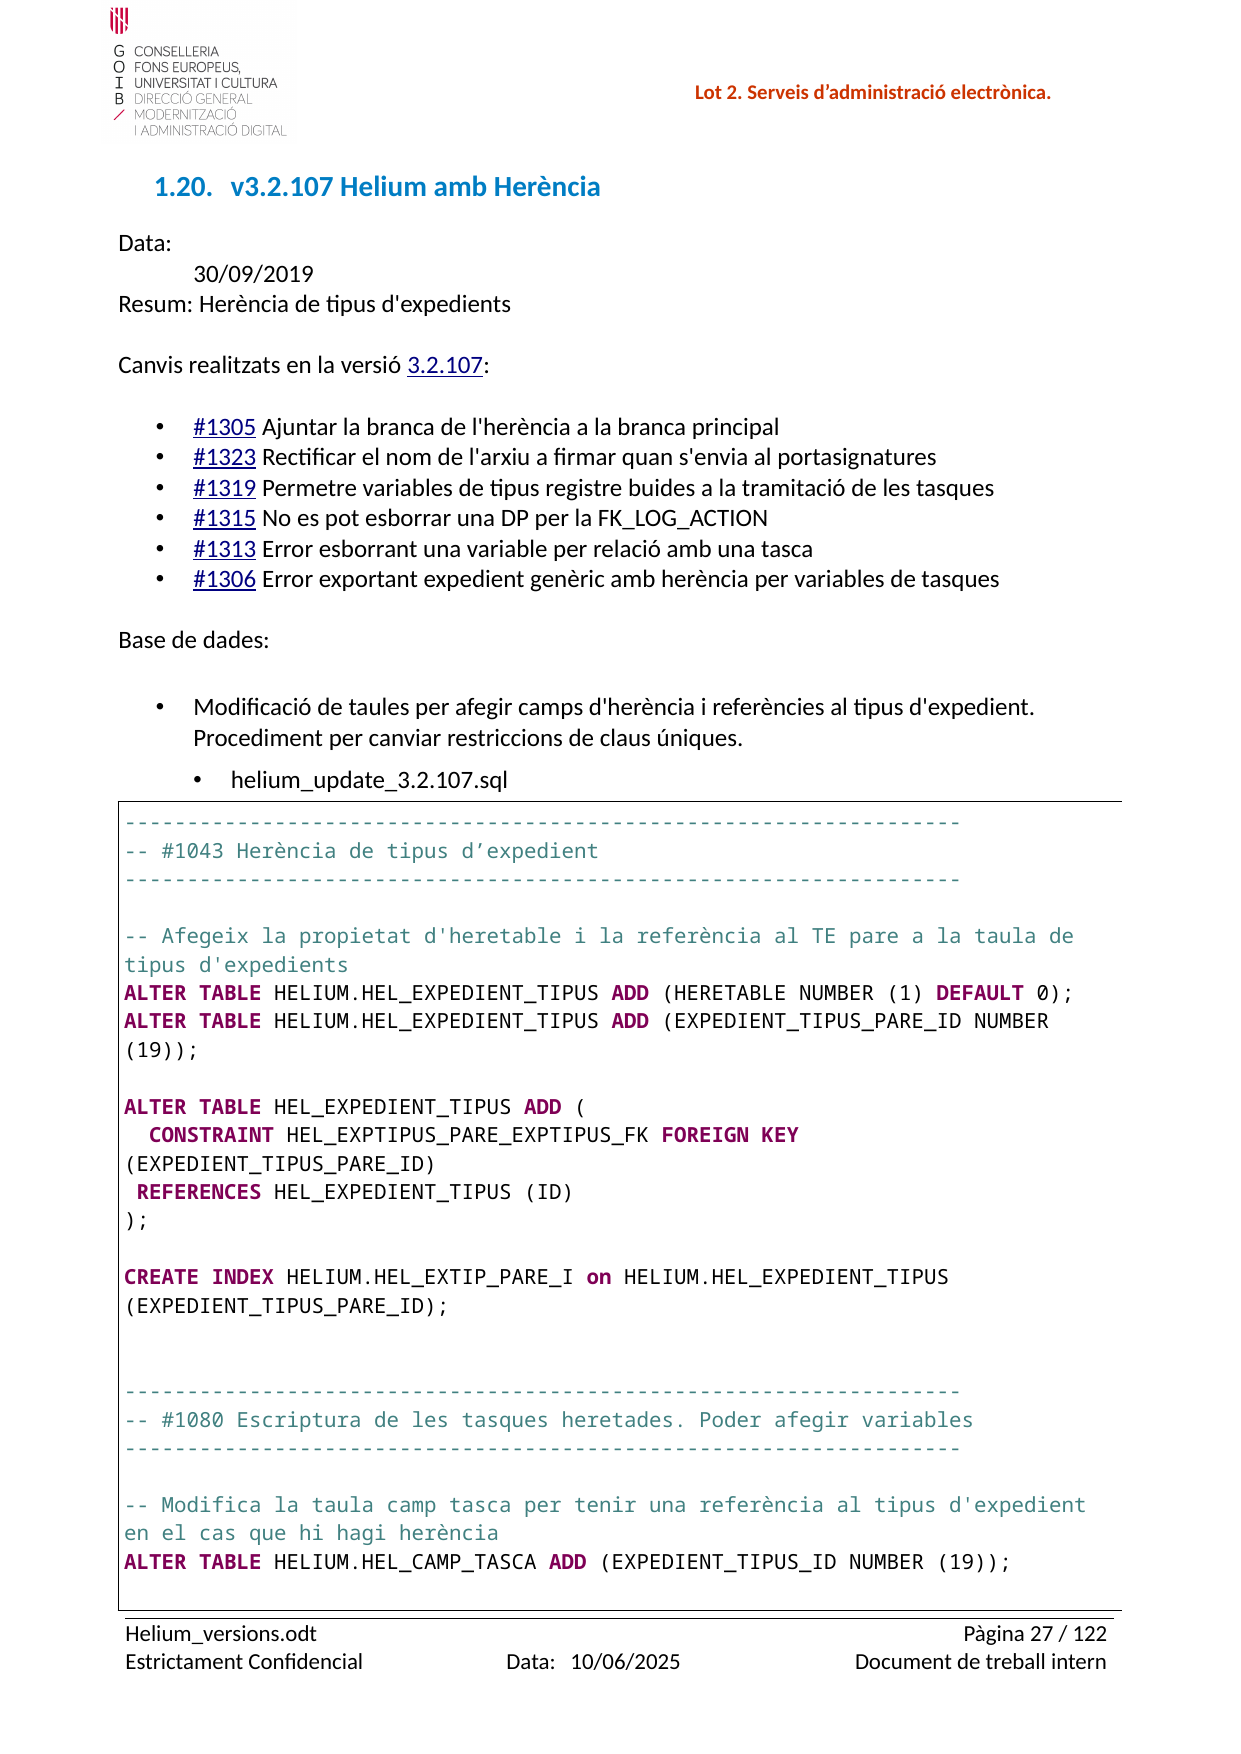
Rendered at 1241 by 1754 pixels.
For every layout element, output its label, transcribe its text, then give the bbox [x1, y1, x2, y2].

text Data: [118, 228, 1122, 258]
table_header ------------------------------------------------------------------- -- #1043 Herència de tipus d’expedient ------------------------------------------------------------------- -- Afegeix la propietat d'heretable i la referència al TE pare a la taula de tipus d'expedients ALTER TABLE HELIUM.HEL_EXPEDIENT_TIPUS ADD (HERETABLE NUMBER (1) DEFAULT 0); ALTER TABLE HELIUM.HEL_EXPEDIENT_TIPUS ADD (EXPEDIENT_TIPUS_PARE_ID NUMBER (19)); ALTER TABLE HEL_EXPEDIENT_TIPUS ADD ( CONSTRAINT HEL_EXPTIPUS_PARE_EXPTIPUS_FK FOREIGN KEY (EXPEDIENT_TIPUS_PARE_ID) REFERENCES HEL_EXPEDIENT_TIPUS (ID) ); CREATE INDEX HELIUM.HEL_EXTIP_PARE_I on HELIUM.HEL_EXPEDIENT_TIPUS (EXPEDIENT_TIPUS_PARE_ID); ------------------------------------------------------------------- -- #1080 Escriptura de les tasques heretades. Poder afegir variables ------------------------------------------------------------------- -- Modifica la taula camp tasca per tenir una referència al tipus d'expedient en el cas que hi hagi herència ALTER TABLE HELIUM.HEL_CAMP_TASCA ADD (EXPEDIENT_TIPUS_ID NUMBER (19)); [119, 802, 1122, 1609]
subtitle v3.2.107 Helium amb Herència [153, 168, 1122, 204]
text Canvis realitzats en la versió 3.2.107: [118, 350, 1122, 380]
list #1313 Error esborrant una variable per relació amb una tasca [156, 533, 1122, 563]
list #1319 Permetre variables de tipus registre buides a la tramitació de les tasques [156, 472, 1122, 502]
text Base de dades: [118, 624, 1122, 655]
list #1315 No es pot esborrar una DP per la FK_LOG_ACTION [156, 502, 1122, 533]
text Resum: Herència de tipus d'expedients [118, 289, 1122, 319]
list helium_update_3.2.107.sql [193, 764, 1122, 795]
list #1305 Ajuntar la branca de l'herència a la branca principal [156, 411, 1122, 441]
text 30/09/2019 [118, 258, 1122, 289]
picture [100, 0, 297, 144]
list Modificació de taules per afegir camps d'herència i referències al tipus d'expedient. Procediment per canviar restriccions de claus úniques. [156, 691, 1122, 752]
list #1323 Rectificar el nom de l'arxiu a firmar quan s'envia al portasignatures [156, 441, 1122, 472]
list #1306 Error exportant expedient genèric amb herència per variables de tasques [156, 563, 1122, 594]
